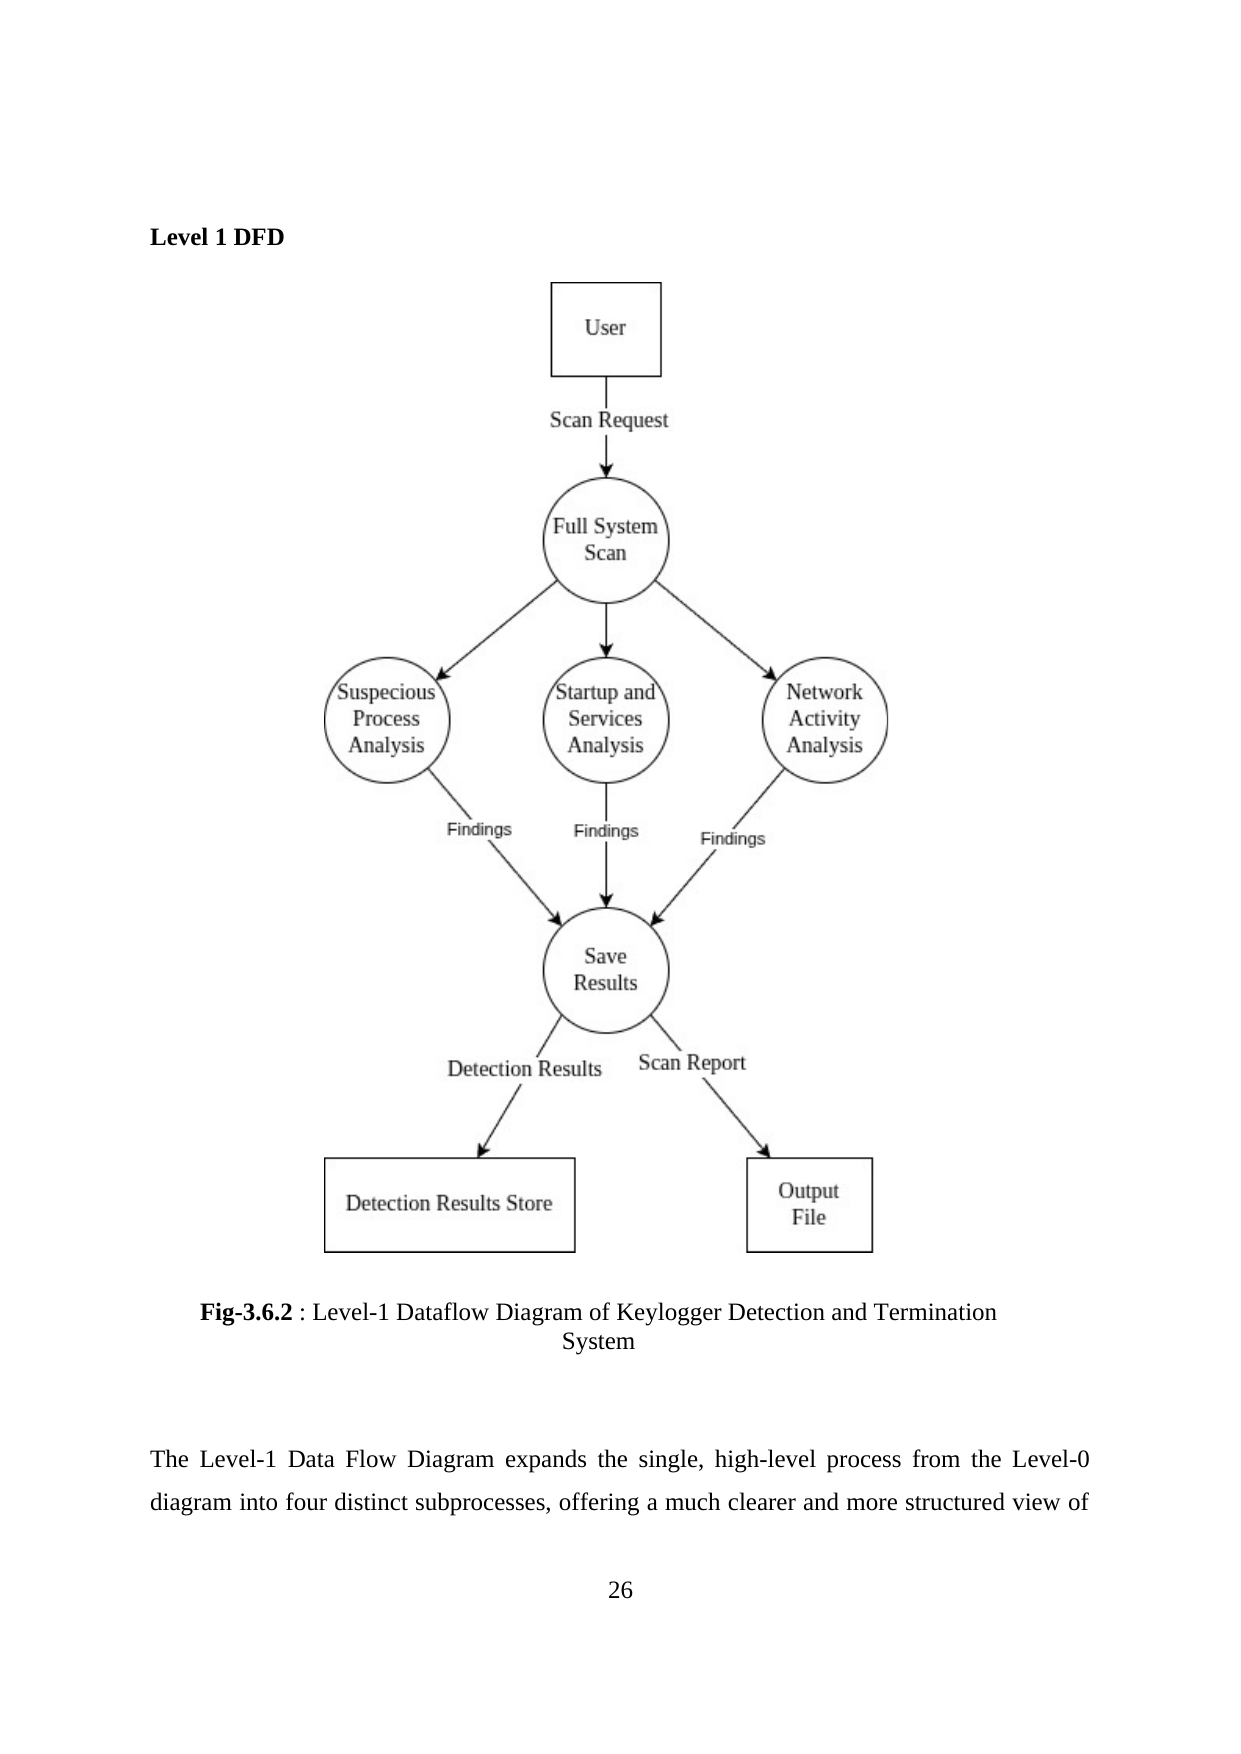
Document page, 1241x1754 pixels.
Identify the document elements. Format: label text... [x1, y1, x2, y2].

picture [324, 282, 889, 1253]
text The Level-1 Data Flow Diagram expands the single, high-level process from the Level-0 diagram into four distinct subprocesses, offering a much clearer and more structured view of [150, 1444, 1091, 1516]
text Level 1 DFD [150, 222, 1091, 251]
